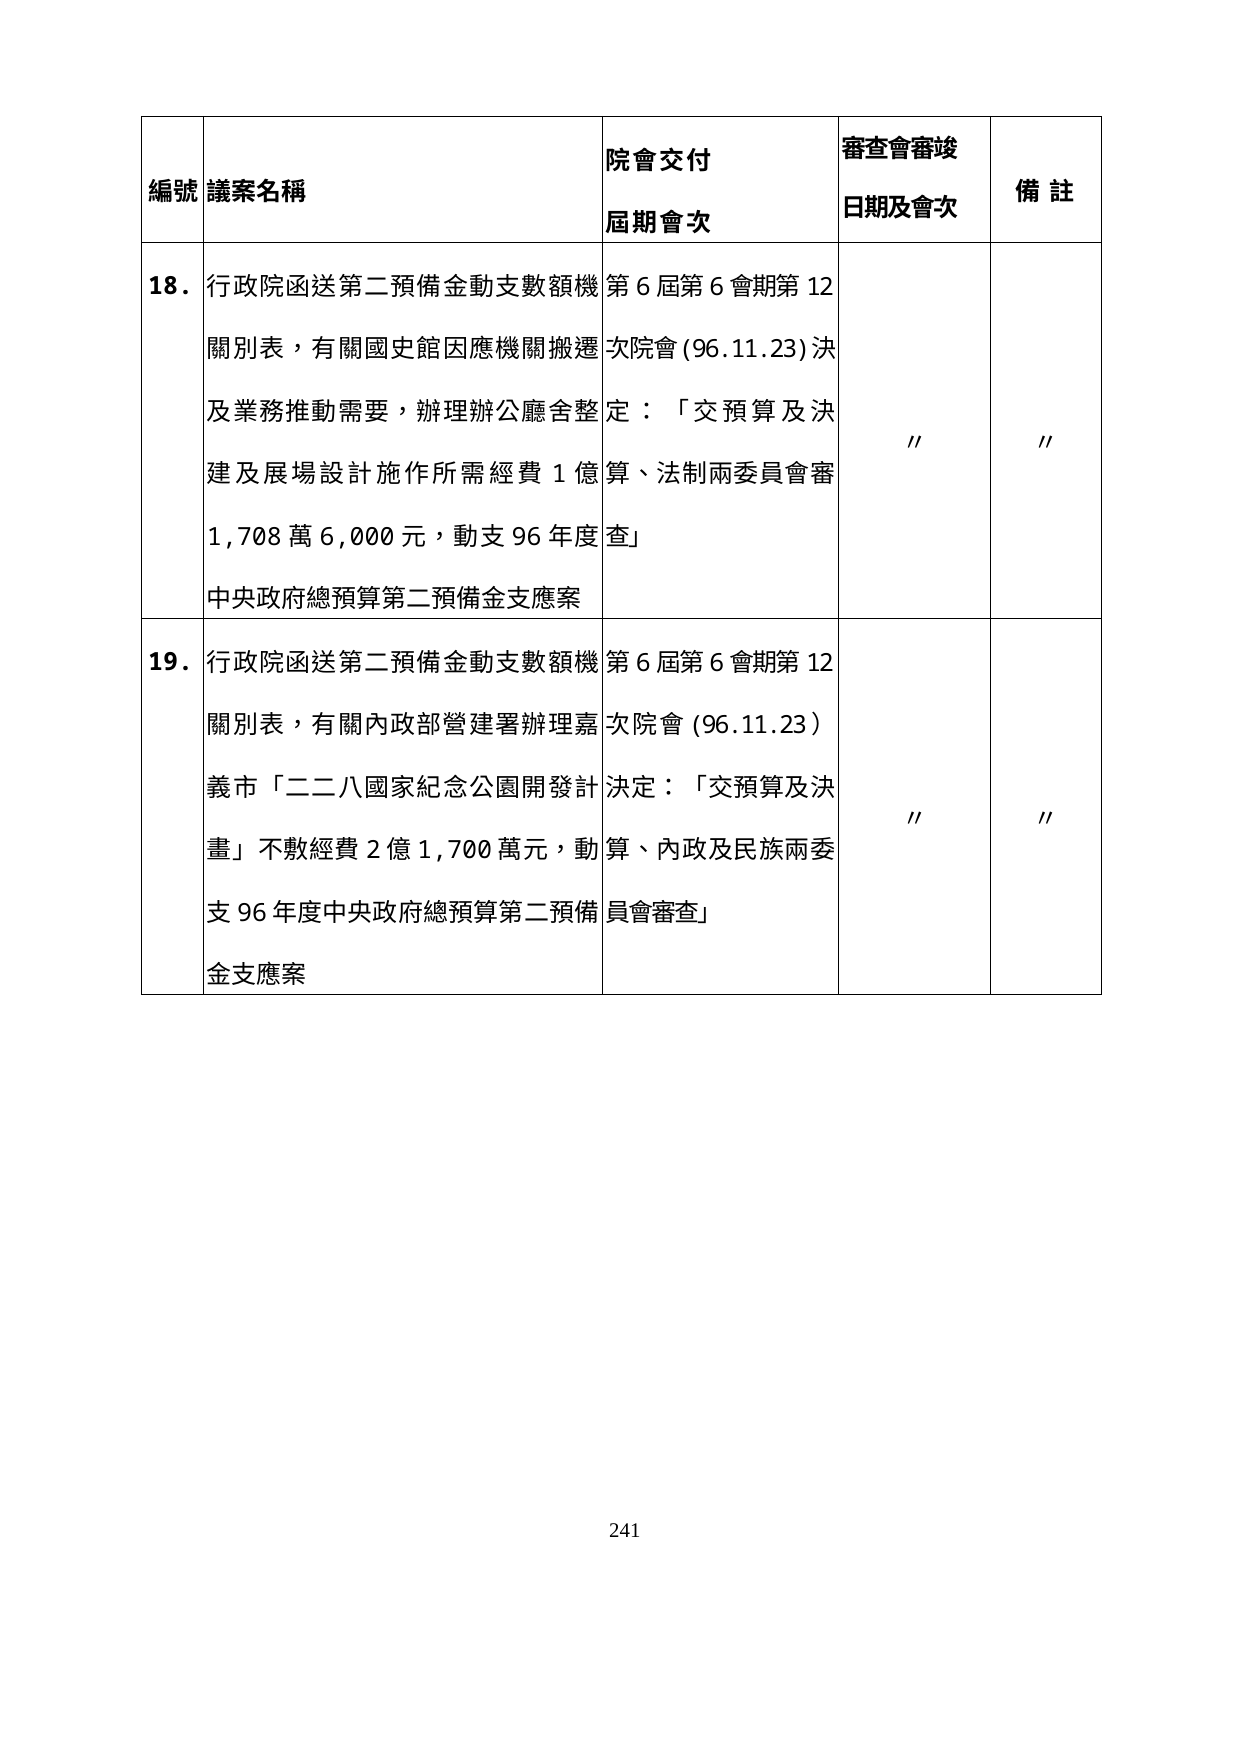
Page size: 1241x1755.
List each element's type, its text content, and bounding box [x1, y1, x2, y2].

table_cell 第6屆第6會期第12次院會(96.11.23)決定：「交預算及決算、法制兩委員會審查」 [603, 243, 838, 618]
table_header 備 註 [991, 117, 1101, 242]
table_header 議案名稱 [204, 117, 602, 242]
table_cell 〃 [839, 243, 990, 618]
table_cell 行政院函送第二預備金動支數額機關別表，有關內政部營建署辦理嘉義市「二二八國家紀念公園開發計畫」不敷經費2億1,700萬元，動支96年度中央政府總預算第二預備金支應案 [204, 619, 602, 994]
table_header 編號 [142, 117, 203, 242]
table_cell [142, 619, 203, 994]
table_header 院會交付 屆期會次 [603, 117, 838, 242]
table_cell 〃 [991, 619, 1101, 994]
table_cell 〃 [839, 619, 990, 994]
table_header 審查會審竣 日期及會次 [839, 117, 990, 242]
table_cell 第6屆第6會期第12次院會(96.11.23）決定：「交預算及決算、內政及民族兩委員會審查」 [603, 619, 838, 994]
table_cell 行政院函送第二預備金動支數額機關別表，有關國史館因應機關搬遷及業務推動需要，辦理辦公廳舍整建及展場設計施作所需經費1億1,708萬6,000元，動支96年度中央政府總預算第二預備金支應案 [204, 243, 602, 618]
table_cell [142, 243, 203, 618]
table_cell 〃 [991, 243, 1101, 618]
